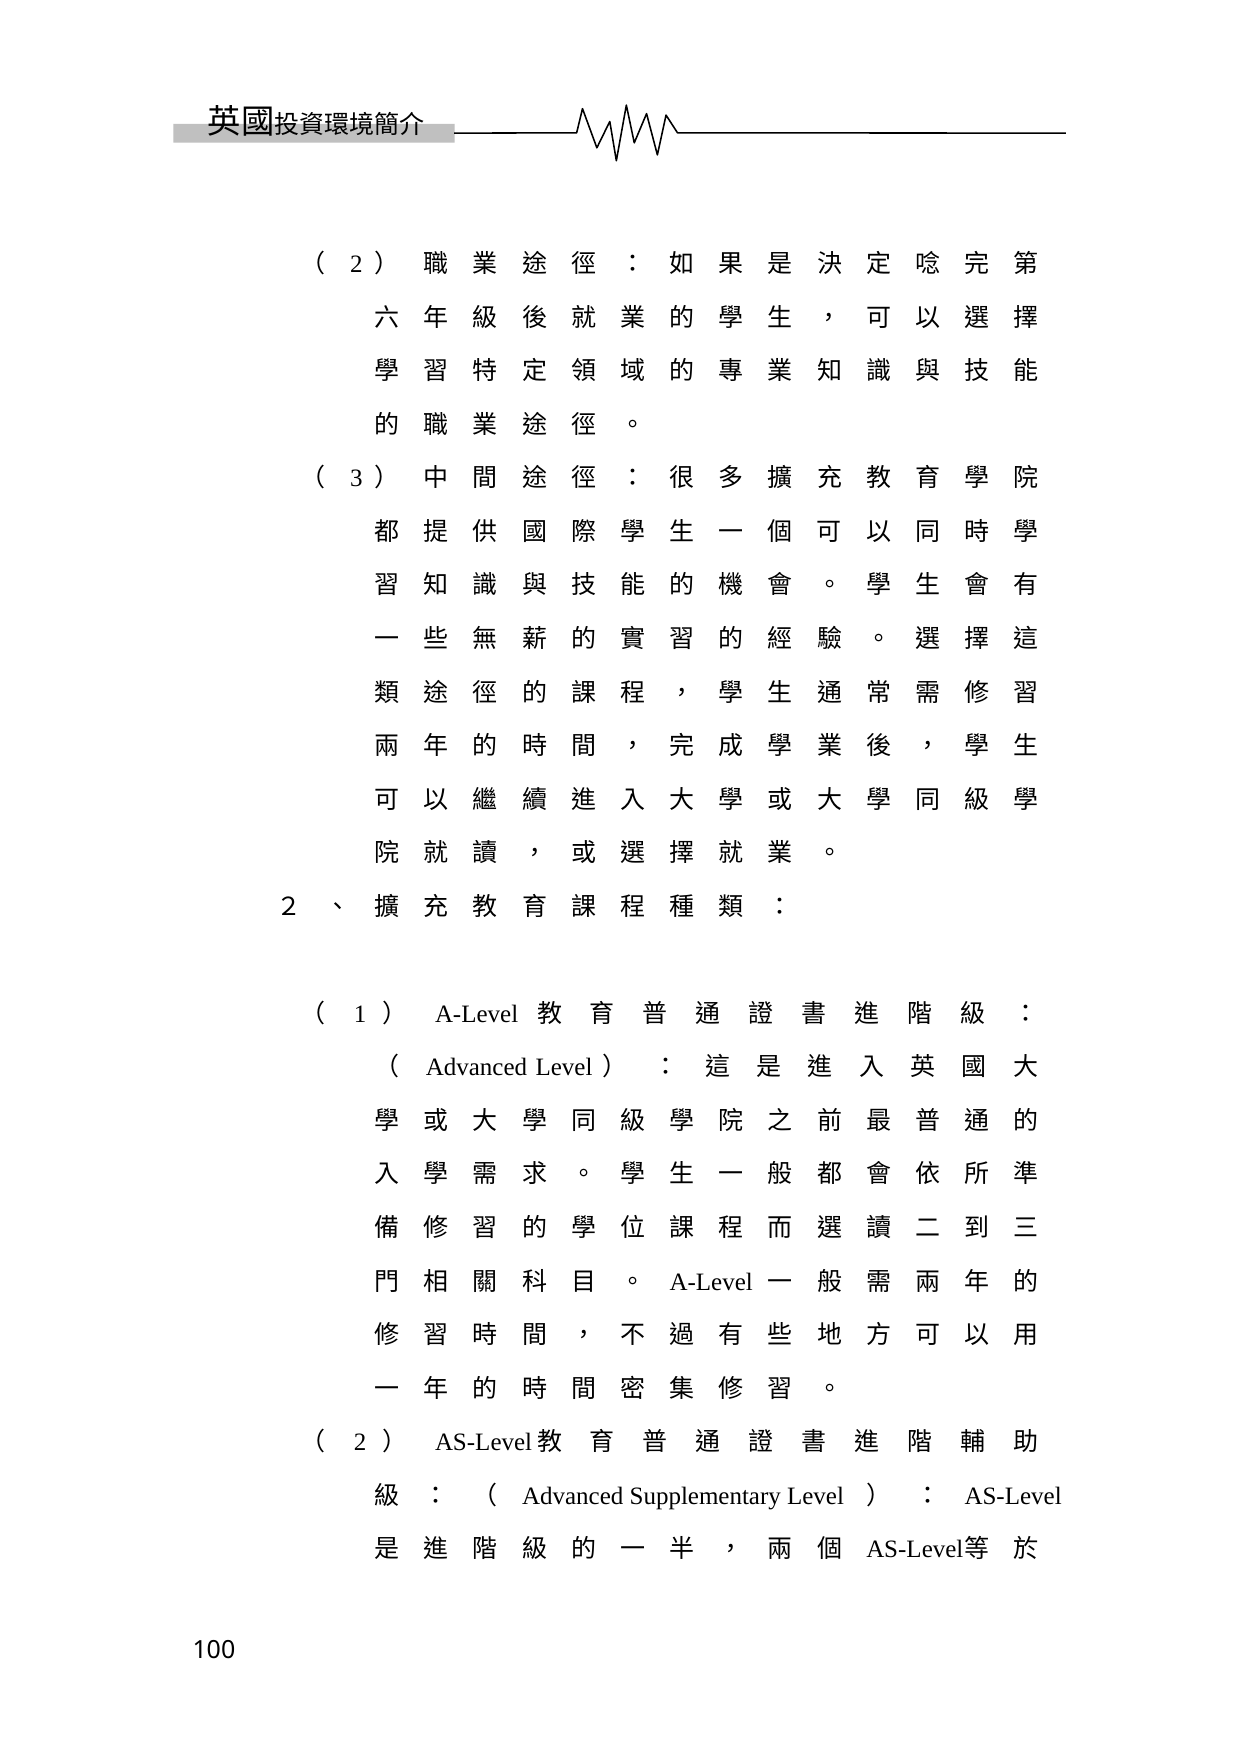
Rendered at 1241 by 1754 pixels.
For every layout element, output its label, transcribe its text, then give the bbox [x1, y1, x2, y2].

text （2）AS-Level教育普通證書進階輔助級：（Advanced Supplementary Level）：AS-Level是進階級的一半，兩個AS-Level等於 [301, 1415, 1063, 1576]
text （2）職業途徑：如果是決定唸完第六年級後就業的學生，可以選擇學習特定領域的專業知識與技能的職業途徑。 [301, 237, 1063, 451]
text ２、擴充教育課程種類： [276, 880, 1063, 933]
text （1）A-Level教育普通證書進階級：（Advanced Level）：這是進入英國大學或大學同級學院之前最普通的入學需求。學生一般都會依所準備修習的學位課程而選讀二到三門相關科目。A-Level一般需兩年的修習時間，不過有些地方可以用一年的時間密集修習。 [301, 987, 1063, 1415]
text （3）中間途徑：很多擴充教育學院都提供國際學生一個可以同時學習知識與技能的機會。學生會有一些無薪的實習的經驗。選擇這類途徑的課程，學生通常需修習兩年的時間，完成學業後，學生可以繼續進入大學或大學同級學院就讀，或選擇就業。 [301, 451, 1063, 880]
